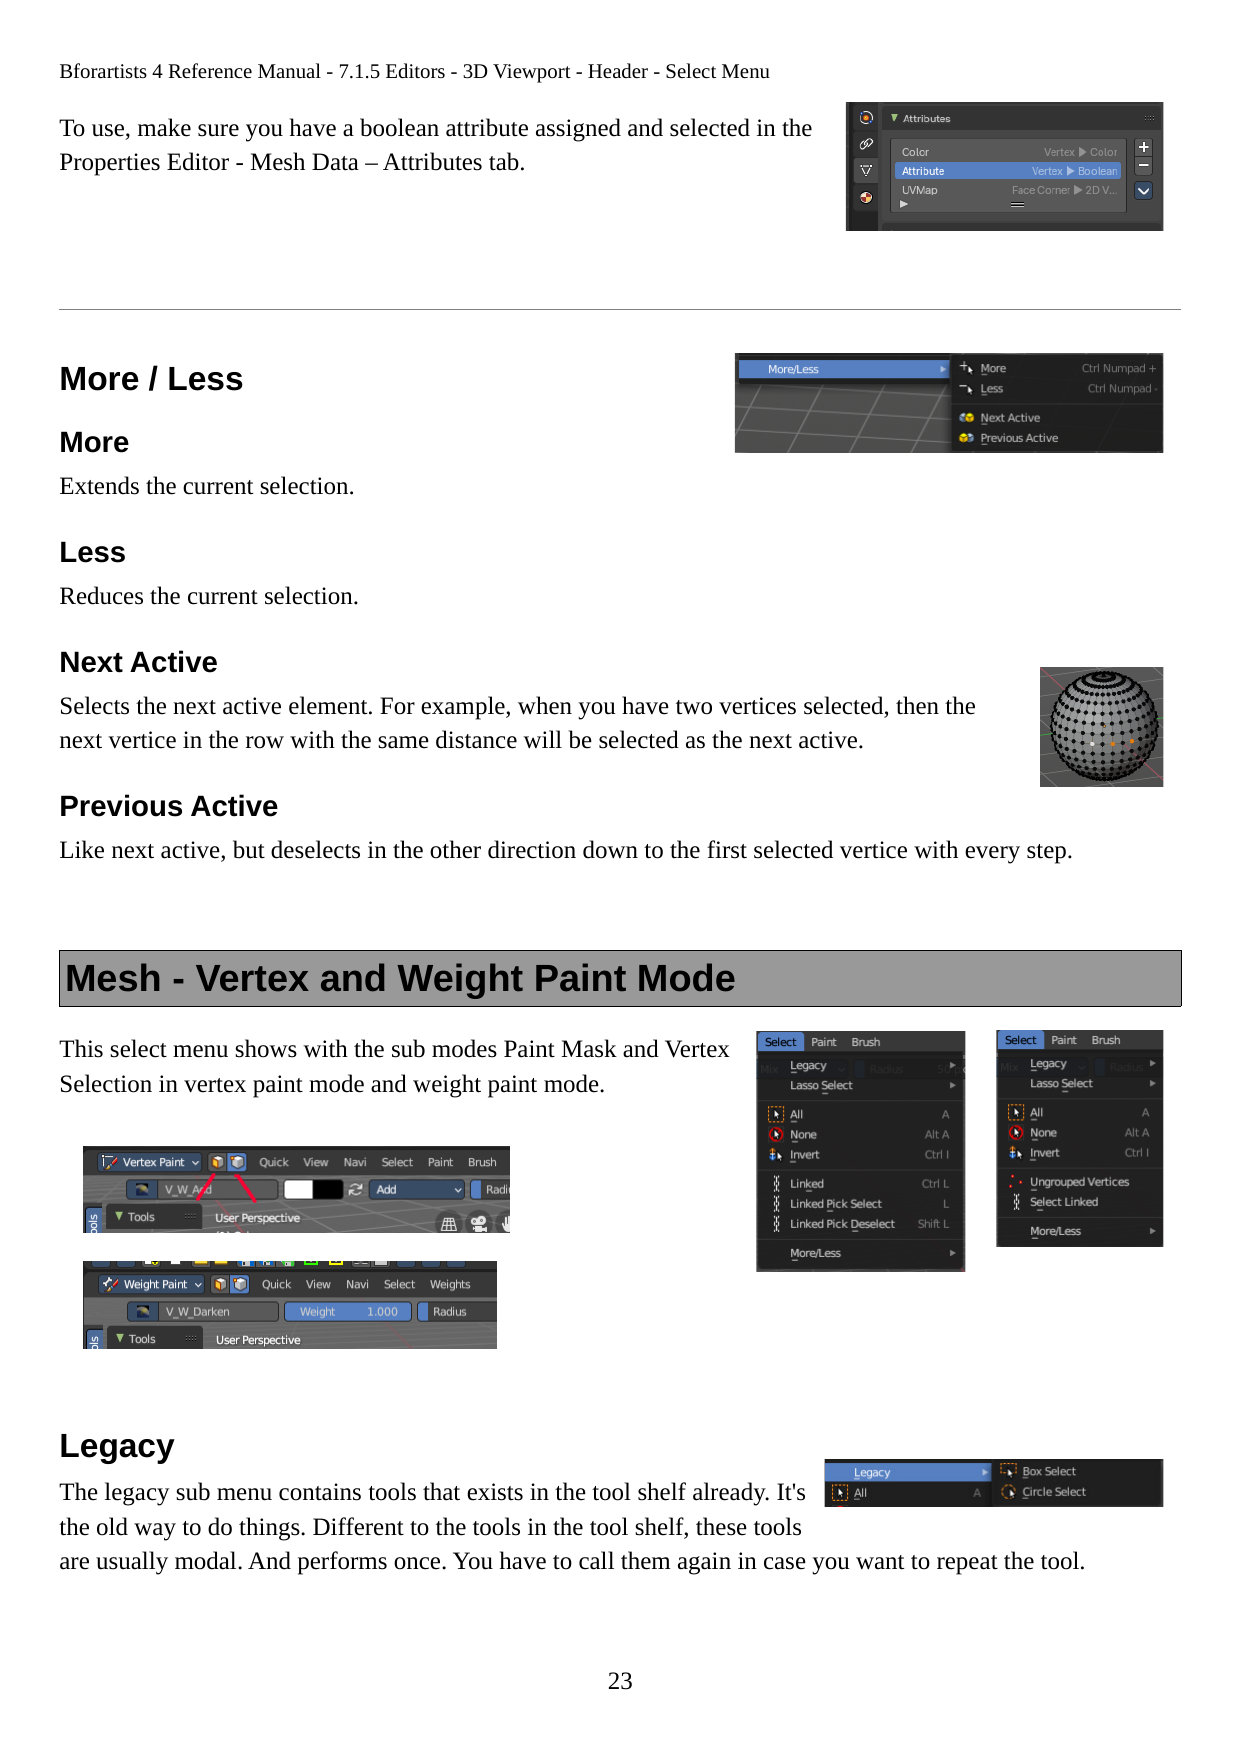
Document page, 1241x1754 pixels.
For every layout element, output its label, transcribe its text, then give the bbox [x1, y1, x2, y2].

text To use, make sure you have a boolean attribute assigned and selected in the Properties Editor - Mesh Data – Attributes tab. [59, 113, 845, 176]
picture [1040, 667, 1164, 787]
picture [83, 1261, 497, 1349]
picture [83, 1146, 510, 1233]
text Like next active, but deselects in the other direction down to the first selected vertice with every step. [59, 835, 1181, 864]
picture [996, 1030, 1164, 1247]
picture [734, 353, 1164, 453]
text Extends the current selection. [59, 471, 1181, 500]
subtitle More / Less [59, 359, 734, 398]
picture [824, 1459, 1164, 1507]
subtitle Previous Active [59, 789, 1181, 823]
text Selects the next active element. For example, when you have two vertices selected, then the next vertice in the row with the same distance will be selected as the next active. [59, 691, 1040, 754]
table_header Mesh - Vertex and Weight Paint Mode [60, 951, 1181, 1006]
picture [845, 102, 1164, 231]
subtitle Legacy [59, 1426, 1181, 1465]
subtitle [1164, 359, 1181, 398]
text Reduces the current selection. [59, 581, 1181, 610]
subtitle Less [59, 535, 1181, 569]
picture [756, 1031, 966, 1272]
text This select menu shows with the sub modes Paint Mask and Vertex Selection in vertex paint mode and weight paint mode. [59, 1034, 756, 1098]
text The legacy sub menu contains tools that exists in the tool shelf already. It's the old way to do things. Different to the tools in the tool shelf, these tools are usually modal. And performs once. You have to call them again in case you want to repeat the tool. [59, 1477, 1181, 1575]
subtitle More [59, 425, 1181, 459]
subtitle Next Active [59, 645, 1181, 678]
